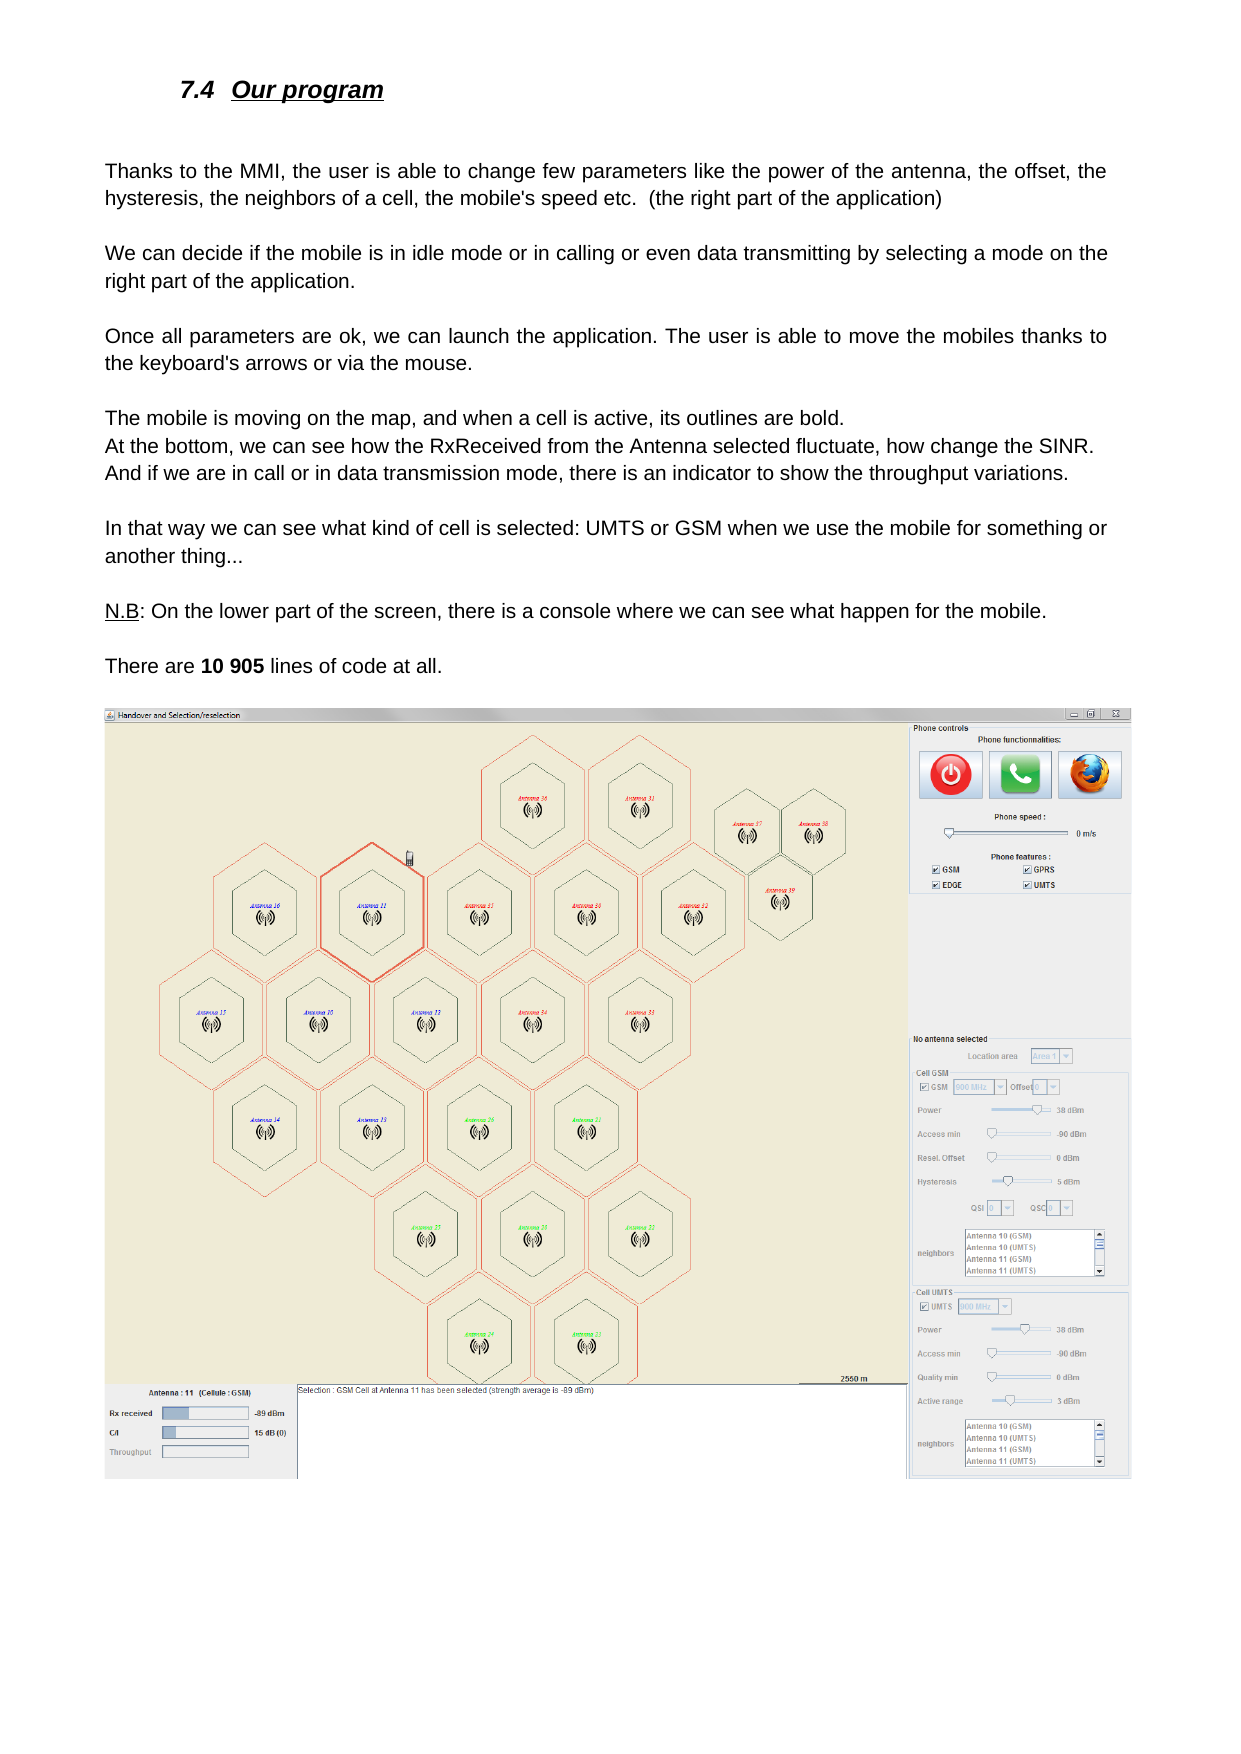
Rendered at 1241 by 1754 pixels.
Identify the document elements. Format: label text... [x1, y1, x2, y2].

text In that way we can see what kind of cell is selected: UMTS or GSM when we use the mobile for something or another thing... [104, 516, 1110, 568]
text Thanks to the MMI, the user is able to change few parameters like the power of the antenna, the offset, the hysteresis, the neighbors of a cell, the mobile's speed etc. (the right part of the application) [104, 159, 1110, 210]
subtitle Our program [179, 75, 1110, 104]
text And if we are in call or in data transmission mode, there is an indicator to show the throughput variations. [104, 461, 1110, 485]
text The mobile is moving on the map, and when a cell is active, its outlines are bold. [104, 406, 1110, 430]
text At the bottom, we can see how the RxReceived from the Antenna selected fluctuate, how change the SINR. [104, 434, 1110, 458]
text There are 10 905 lines of code at all. [104, 654, 1110, 678]
text We can decide if the mobile is in idle mode or in calling or even data transmitting by selecting a mode on the right part of the application. [104, 241, 1110, 293]
text N.B: On the lower part of the screen, there is a console where we can see what happen for the mobile. [104, 599, 1110, 623]
text Once all parameters are ok, we can launch the application. The user is able to move the mobiles thanks to the keyboard's arrows or via the mouse. [104, 324, 1110, 375]
